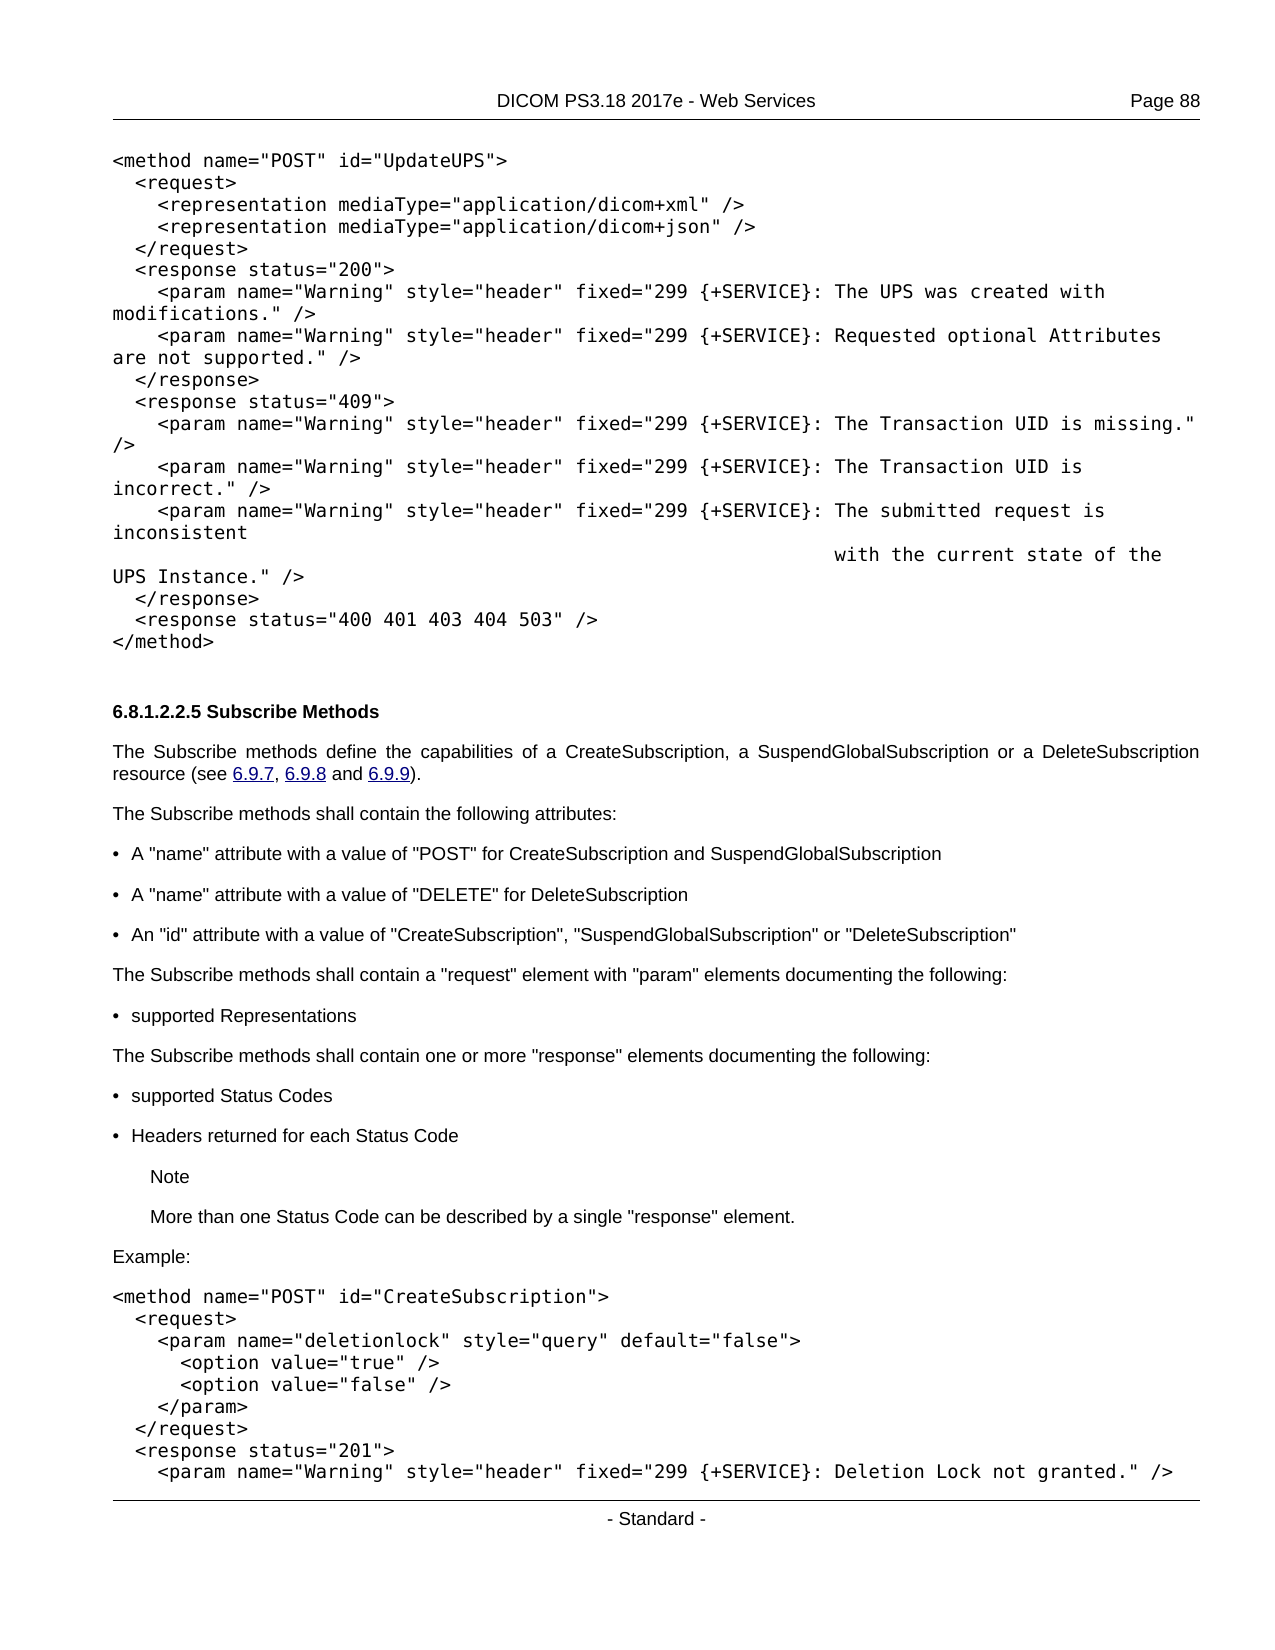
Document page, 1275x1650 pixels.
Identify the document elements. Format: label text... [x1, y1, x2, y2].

text Note [150, 1166, 1162, 1187]
list A "name" attribute with a value of "POST" for CreateSubscription and SuspendGlobalSubscription [112, 843, 1200, 865]
text 6.8.1.2.2.5 Subscribe Methods [112, 701, 1200, 722]
list Headers returned for each Status Code [112, 1125, 1200, 1147]
list An "id" attribute with a value of "CreateSubscription", "SuspendGlobalSubscription" or "DeleteSubscription" [112, 924, 1200, 945]
list supported Status Codes [112, 1085, 1200, 1107]
text The Subscribe methods shall contain the following attributes: [112, 803, 1200, 824]
text <method name="POST" id="UpdateUPS"> <request> <representation mediaType="application/dicom+xml" /> <representation mediaType="application/dicom+json" /> </request> <response status="200"> <param name="Warning" style="header" fixed="299 {+SERVICE}: The UPS was created with modifications." /> <param name="Warning" style="header" fixed="299 {+SERVICE}: Requested optional Attributes are not supported." /> </response> <response status="409"> <param name="Warning" style="header" fixed="299 {+SERVICE}: The Transaction UID is missing." /> <param name="Warning" style="header" fixed="299 {+SERVICE}: The Transaction UID is incorrect." /> <param name="Warning" style="header" fixed="299 {+SERVICE}: The submitted request is inconsistent with the current state of the UPS Instance." /> </response> <response status="400 401 403 404 503" /> </method> [112, 150, 1200, 682]
text The Subscribe methods shall contain one or more "response" elements documenting the following: [112, 1045, 1200, 1066]
text The Subscribe methods shall contain a "request" element with "param" elements documenting the following: [112, 964, 1200, 986]
list A "name" attribute with a value of "DELETE" for DeleteSubscription [112, 883, 1200, 905]
text The Subscribe methods define the capabilities of a CreateSubscription, a SuspendGlobalSubscription or a DeleteSubscription resource (see 6.9.7, 6.9.8 and 6.9.9). [112, 741, 1200, 784]
list supported Representations [112, 1004, 1200, 1026]
text <method name="POST" id="CreateSubscription"> <request> <param name="deletionlock" style="query" default="false"> <option value="true" /> <option value="false" /> </param> </request> <response status="201"> <param name="Warning" style="header" fixed="299 {+SERVICE}: Deletion Lock not granted." /> [112, 1287, 1200, 1483]
text Example: [112, 1246, 1200, 1268]
text More than one Status Code can be described by a single "response" element. [150, 1206, 1162, 1227]
